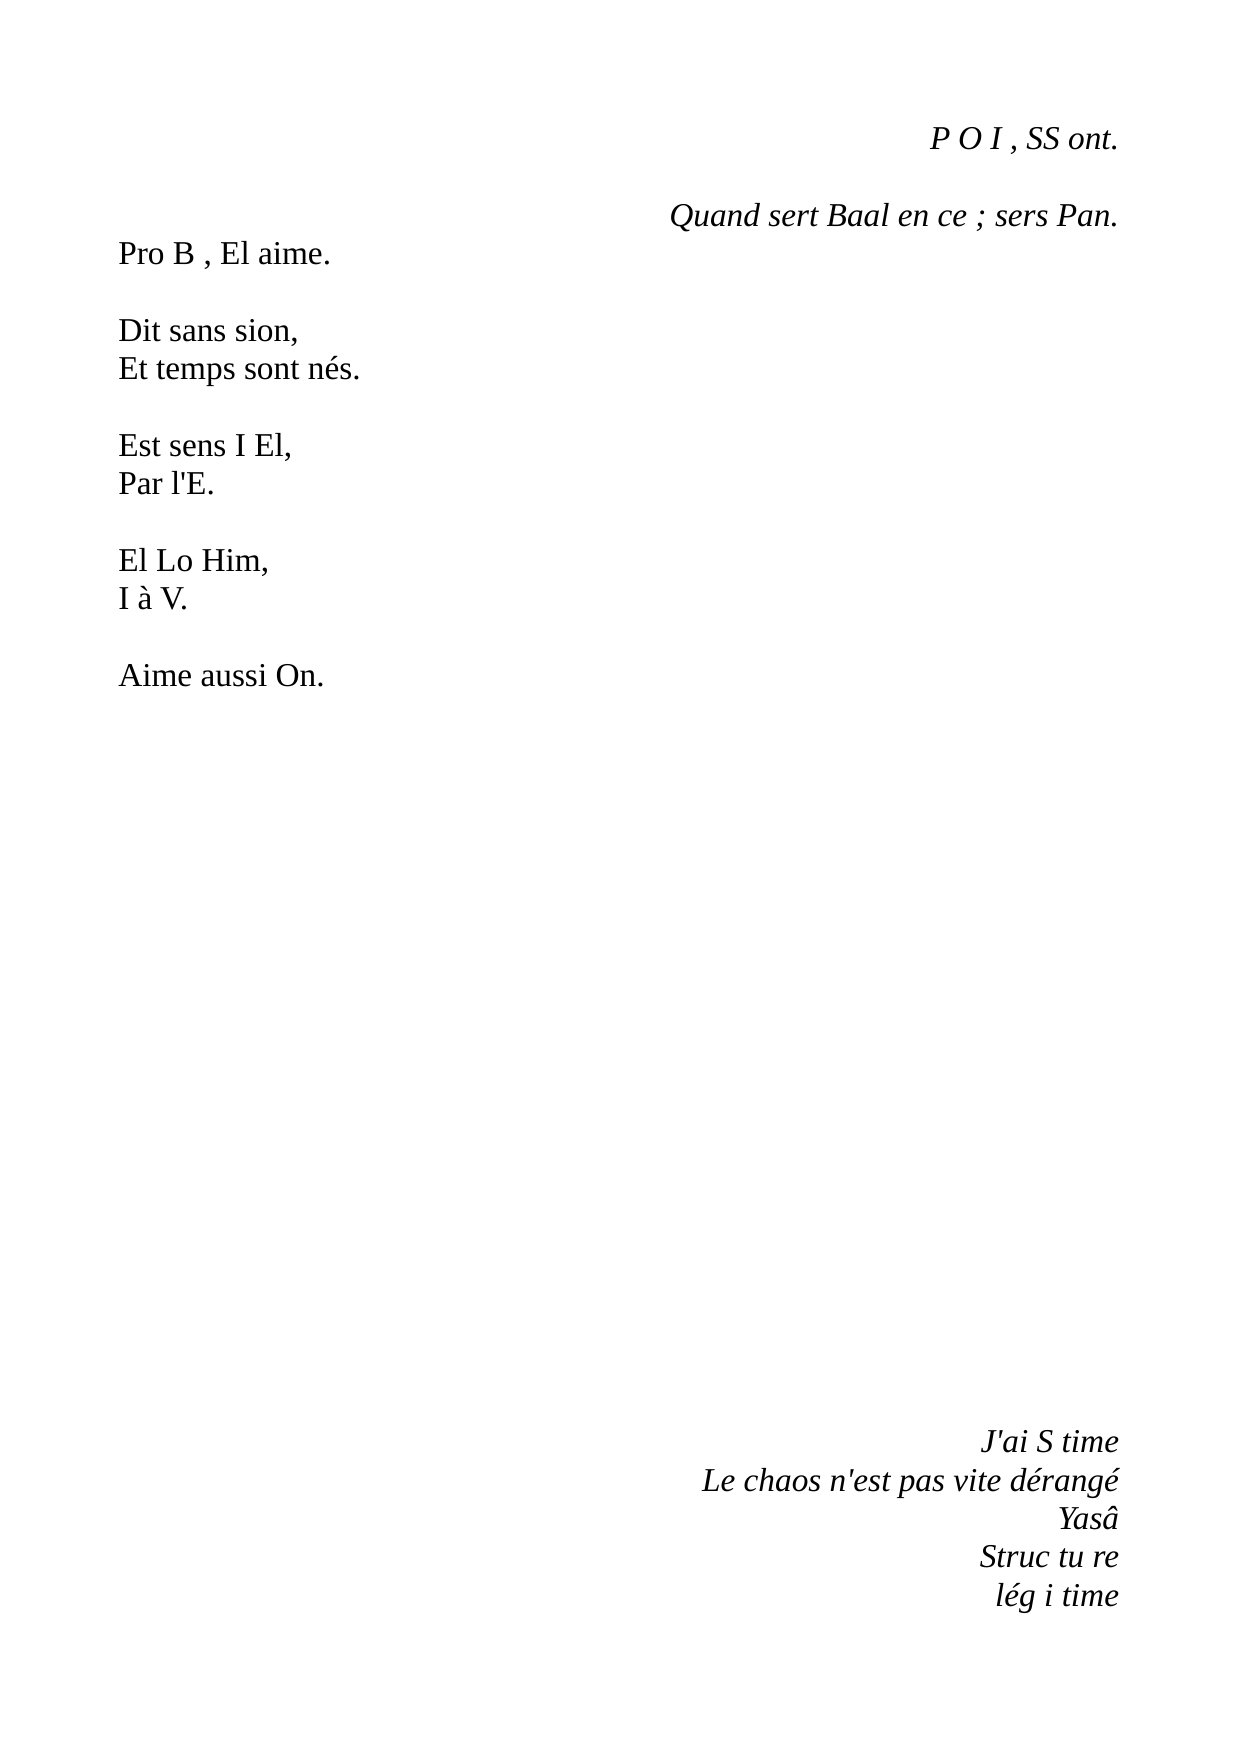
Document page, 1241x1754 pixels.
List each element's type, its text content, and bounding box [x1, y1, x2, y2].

text Yasâ [118, 1498, 1122, 1536]
text Le chaos n'est pas vite dérangé [118, 1460, 1122, 1498]
text Struc tu re [118, 1536, 1122, 1575]
text Quand sert Baal en ce ; sers Pan. [118, 195, 1122, 233]
text El Lo Him, [118, 540, 1122, 578]
text lég i time [118, 1575, 1122, 1613]
text Dit sans sion, [118, 310, 1122, 348]
text Pro B , El aime. [118, 233, 1122, 271]
text J'ai S time [118, 1421, 1122, 1460]
text I à V. [118, 578, 1122, 616]
text Et temps sont nés. [118, 348, 1122, 386]
text Aime aussi On. [118, 655, 1122, 693]
text P O I , SS ont. [118, 118, 1122, 156]
text Par l'E. [118, 463, 1122, 501]
text Est sens I El, [118, 425, 1122, 463]
